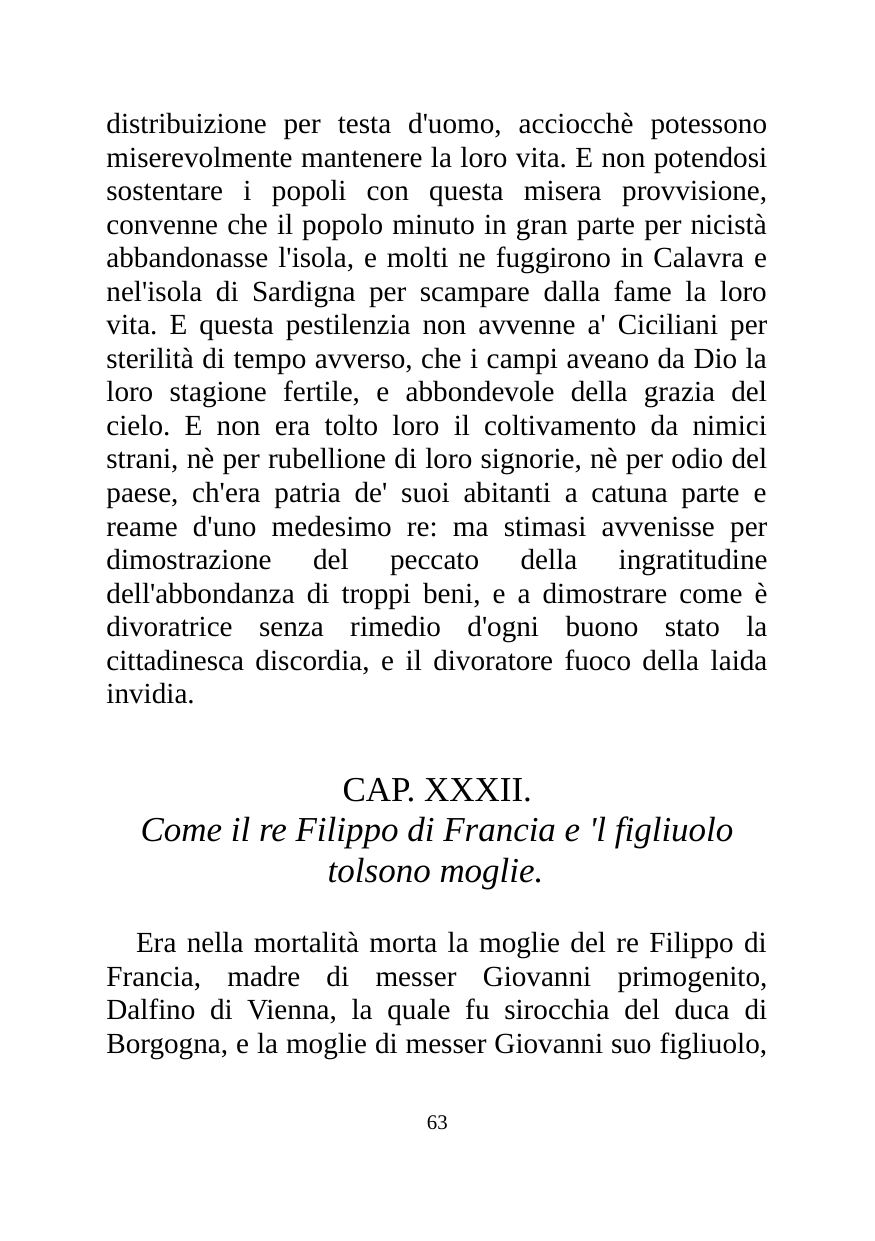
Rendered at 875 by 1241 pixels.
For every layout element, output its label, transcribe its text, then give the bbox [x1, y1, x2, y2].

subtitle CAP. XXXII. Come il re Filippo di Francia e 'l figliuolo tolsono moglie. [106, 769, 768, 890]
text distribuizione per testa d'uomo, acciocchè potessono miserevolmente mantenere la loro vita. E non potendosi sostentare i popoli con questa misera provvisione, convenne che il popolo minuto in gran parte per nicistà abbandonasse l'isola, e molti ne fuggirono in Calavra e nel'isola di Sardigna per scampare dalla fame la loro vita. E questa pestilenzia non avvenne a' Ciciliani per sterilità di tempo avverso, che i campi aveano da Dio la loro stagione fertile, e abbondevole della grazia del cielo. E non era tolto loro il coltivamento da nimici strani, nè per rubellione di loro signorie, nè per odio del paese, ch'era patria de' suoi abitanti a catuna parte e reame d'uno medesimo re: ma stimasi avvenisse per dimostrazione del peccato della ingratitudine dell'abbondanza di troppi beni, e a dimostrare come è divoratrice senza rimedio d'ogni buono stato la cittadinesca discordia, e il divoratore fuoco della laida invidia. [106, 106, 768, 710]
text Era nella mortalità morta la moglie del re Filippo di Francia, madre di messer Giovanni primogenito, Dalfino di Vienna, la quale fu sirocchia del duca di Borgogna, e la moglie di messer Giovanni suo figliuolo, [106, 925, 768, 1059]
